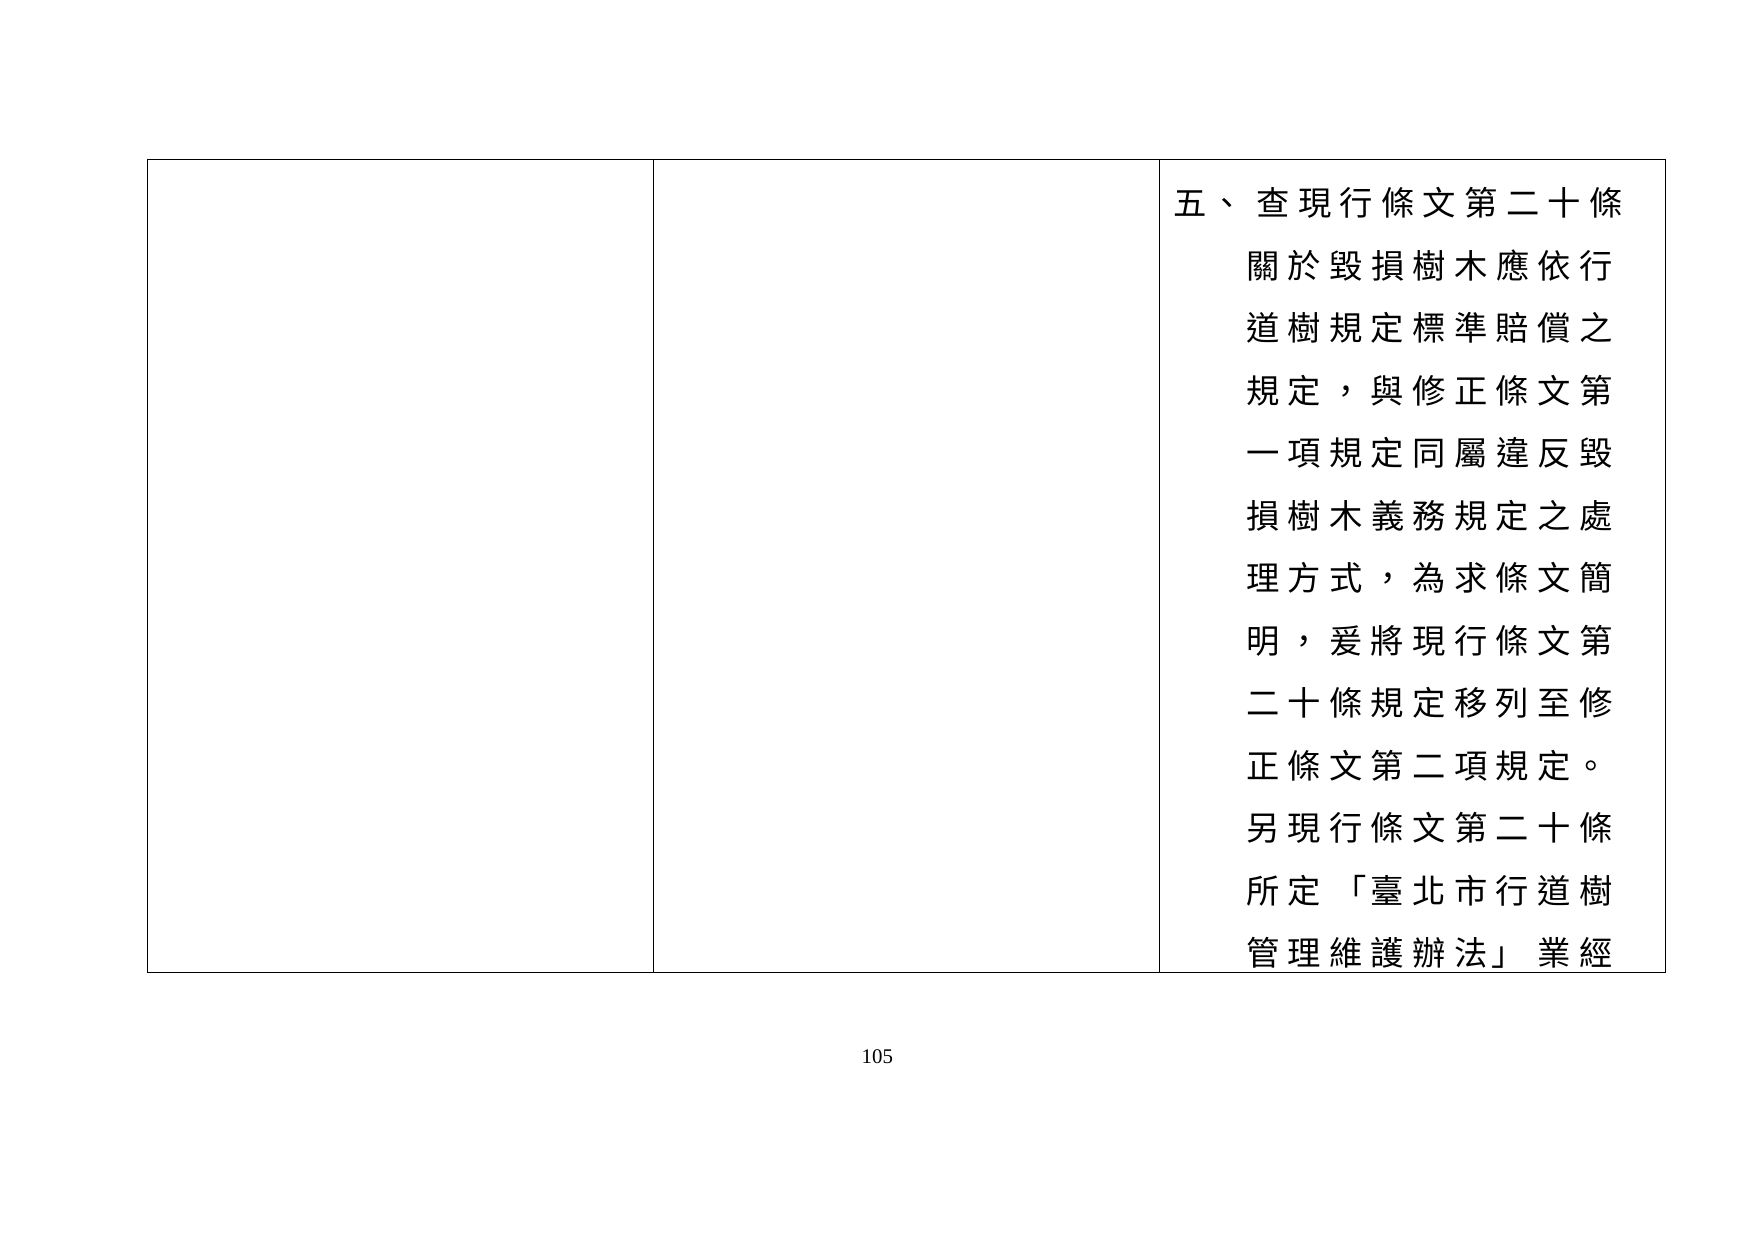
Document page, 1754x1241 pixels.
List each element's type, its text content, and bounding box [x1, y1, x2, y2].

table_cell 五、查現行條文第二十條關於毀損樹木應依行道樹規定標準賠償之規定，與修正條文第一項規定同屬違反毀損樹木義務規定之處理方式，為求條文簡明，爰將現行條文第二十條規定移列至修正條文第二項規定。另現行條文第二十條所定「臺北市行道樹管理維護辦法」業經 [1160, 160, 1665, 972]
table_cell [654, 160, 1159, 972]
table_cell [148, 160, 653, 972]
